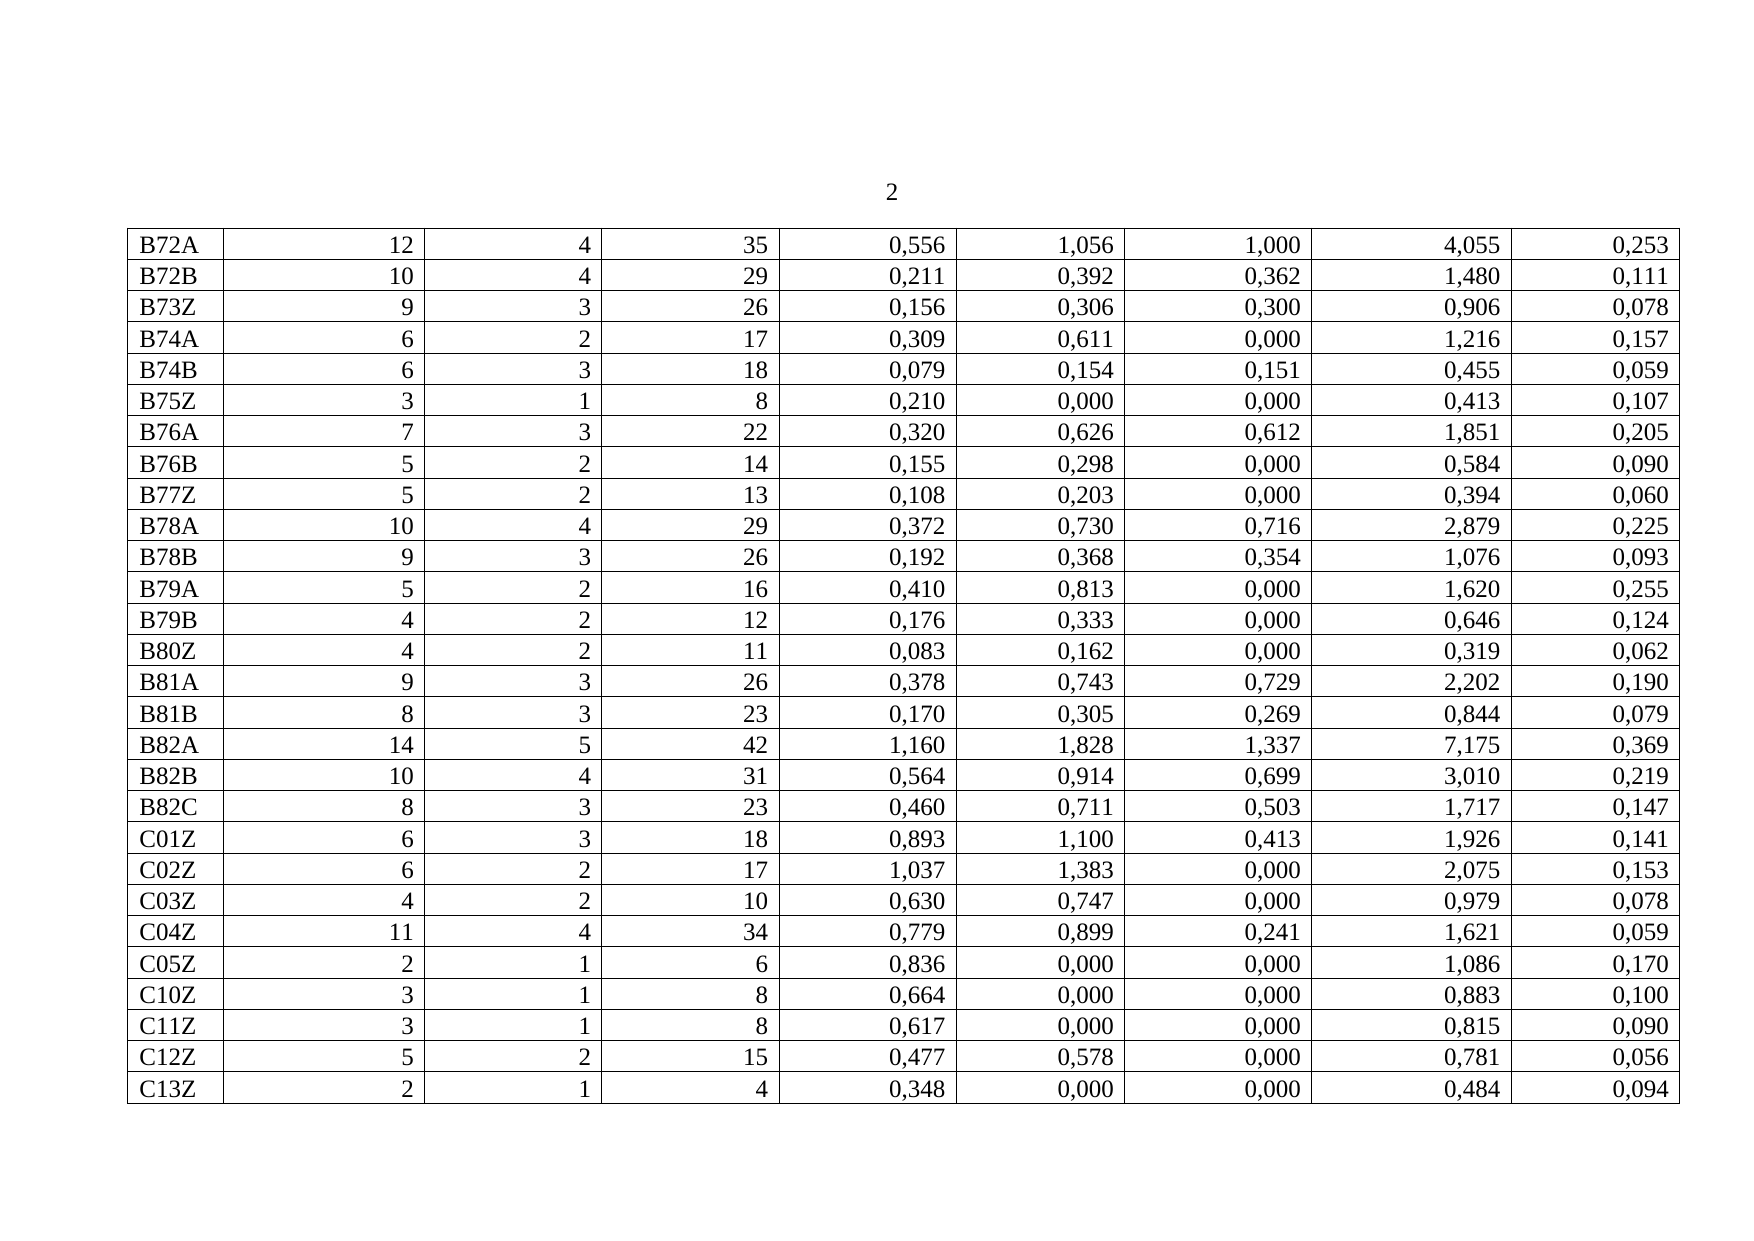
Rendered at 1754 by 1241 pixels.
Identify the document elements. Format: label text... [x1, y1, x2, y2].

table_cell 0,162 [957, 635, 1124, 665]
table_cell 0,190 [1512, 666, 1679, 696]
table_cell 4 [425, 510, 601, 540]
table_cell B77Z [128, 479, 223, 509]
table_cell B81B [128, 697, 223, 727]
table_cell 2 [425, 447, 601, 477]
table_cell 0,309 [780, 322, 956, 352]
table_cell 0,730 [957, 510, 1124, 540]
table_cell 0,211 [780, 260, 956, 290]
table_cell 0,392 [957, 260, 1124, 290]
table_cell 6 [224, 354, 424, 384]
table_cell 0,779 [780, 916, 956, 946]
table_cell 0,062 [1512, 635, 1679, 665]
table_cell 0,000 [1125, 635, 1311, 665]
table_cell 0,000 [1125, 572, 1311, 602]
table_cell 10 [224, 260, 424, 290]
table_cell 0,000 [1125, 979, 1311, 1009]
table_cell 0,813 [957, 572, 1124, 602]
table_cell 5 [224, 479, 424, 509]
table_cell 26 [602, 541, 779, 571]
table_cell 1 [425, 1072, 601, 1102]
table_cell 0,170 [1512, 947, 1679, 977]
table_cell 1 [425, 979, 601, 1009]
table_cell 0,410 [780, 572, 956, 602]
table_cell B74A [128, 322, 223, 352]
table_cell C02Z [128, 854, 223, 884]
table_cell 1,480 [1312, 260, 1511, 290]
table_cell 2,202 [1312, 666, 1511, 696]
table_cell 0,484 [1312, 1072, 1511, 1102]
table_cell 0,781 [1312, 1041, 1511, 1071]
table_cell 1,621 [1312, 916, 1511, 946]
table_cell 3,010 [1312, 760, 1511, 790]
table_cell 0,617 [780, 1010, 956, 1040]
table_cell 0,626 [957, 416, 1124, 446]
table_cell 4 [224, 885, 424, 915]
table_cell 0,056 [1512, 1041, 1679, 1071]
table_cell 4 [425, 229, 601, 259]
table_cell 8 [602, 385, 779, 415]
table_cell 5 [425, 729, 601, 759]
table_cell 0,362 [1125, 260, 1311, 290]
table_cell 0,192 [780, 541, 956, 571]
table_cell 0,000 [1125, 479, 1311, 509]
table_cell B76B [128, 447, 223, 477]
table_cell 4 [224, 635, 424, 665]
table_cell 3 [224, 979, 424, 1009]
table_cell 0,094 [1512, 1072, 1679, 1102]
table_cell 0,630 [780, 885, 956, 915]
table_cell 0,844 [1312, 697, 1511, 727]
table_cell 0,156 [780, 291, 956, 321]
table_cell B78B [128, 541, 223, 571]
table_cell C05Z [128, 947, 223, 977]
table_cell B72B [128, 260, 223, 290]
table_cell 0,000 [1125, 1041, 1311, 1071]
table_cell 0,711 [957, 791, 1124, 821]
table_cell 0,079 [1512, 697, 1679, 727]
table_cell 1,717 [1312, 791, 1511, 821]
table_cell 11 [602, 635, 779, 665]
table_cell 3 [425, 541, 601, 571]
table_cell 0,059 [1512, 354, 1679, 384]
table_cell 10 [224, 760, 424, 790]
table_cell 0,477 [780, 1041, 956, 1071]
table_cell C11Z [128, 1010, 223, 1040]
table_cell 0,556 [780, 229, 956, 259]
table_cell 0,108 [780, 479, 956, 509]
table_cell 0,646 [1312, 604, 1511, 634]
table_cell 0,305 [957, 697, 1124, 727]
table_cell 0,584 [1312, 447, 1511, 477]
table_cell 1,086 [1312, 947, 1511, 977]
table_cell 15 [602, 1041, 779, 1071]
table_cell 0,369 [1512, 729, 1679, 759]
table_cell 6 [224, 322, 424, 352]
table_cell 10 [224, 510, 424, 540]
table_cell 1,383 [957, 854, 1124, 884]
table_cell 3 [425, 666, 601, 696]
table_cell 0,306 [957, 291, 1124, 321]
table_cell 3 [425, 822, 601, 852]
table_cell 0,141 [1512, 822, 1679, 852]
table_cell 35 [602, 229, 779, 259]
table_cell 0,083 [780, 635, 956, 665]
table_cell 29 [602, 260, 779, 290]
table_cell 0,000 [957, 947, 1124, 977]
table_cell C03Z [128, 885, 223, 915]
table_cell B82A [128, 729, 223, 759]
table_cell 31 [602, 760, 779, 790]
table_cell 0,176 [780, 604, 956, 634]
table_cell 5 [224, 572, 424, 602]
table_cell 0,253 [1512, 229, 1679, 259]
table_cell 1,160 [780, 729, 956, 759]
table_cell 23 [602, 791, 779, 821]
table_cell 0,372 [780, 510, 956, 540]
table_cell B76A [128, 416, 223, 446]
table_cell B73Z [128, 291, 223, 321]
table_cell 3 [224, 385, 424, 415]
table_cell 0,203 [957, 479, 1124, 509]
table_cell 0,883 [1312, 979, 1511, 1009]
table_cell 0,219 [1512, 760, 1679, 790]
table_cell 4 [425, 760, 601, 790]
table_cell 0,157 [1512, 322, 1679, 352]
table_cell 0,612 [1125, 416, 1311, 446]
table_cell 0,147 [1512, 791, 1679, 821]
table_cell 0,460 [780, 791, 956, 821]
table_cell 18 [602, 354, 779, 384]
table_cell 0,578 [957, 1041, 1124, 1071]
table_cell B81A [128, 666, 223, 696]
table_cell 0,699 [1125, 760, 1311, 790]
table_cell 0,899 [957, 916, 1124, 946]
table_cell 3 [425, 697, 601, 727]
table_cell 0,151 [1125, 354, 1311, 384]
table_cell 0,743 [957, 666, 1124, 696]
table_cell 9 [224, 291, 424, 321]
table_cell 1,828 [957, 729, 1124, 759]
table_cell 0,205 [1512, 416, 1679, 446]
table_cell 22 [602, 416, 779, 446]
table_cell 12 [224, 229, 424, 259]
table_cell 2 [425, 854, 601, 884]
table_cell B78A [128, 510, 223, 540]
table_cell 0,000 [1125, 322, 1311, 352]
table_cell 0,000 [957, 1010, 1124, 1040]
table_cell 1,216 [1312, 322, 1511, 352]
table_cell 0,090 [1512, 1010, 1679, 1040]
table_cell B82C [128, 791, 223, 821]
table_cell 0,914 [957, 760, 1124, 790]
table_cell 0,378 [780, 666, 956, 696]
table_cell 34 [602, 916, 779, 946]
table_cell C10Z [128, 979, 223, 1009]
table_cell 0,079 [780, 354, 956, 384]
table_cell 1,056 [957, 229, 1124, 259]
table_cell 0,368 [957, 541, 1124, 571]
table_cell 0,000 [957, 385, 1124, 415]
table_cell 0,394 [1312, 479, 1511, 509]
table_cell 1,000 [1125, 229, 1311, 259]
table_cell 0,354 [1125, 541, 1311, 571]
table_cell 0,155 [780, 447, 956, 477]
table_cell 23 [602, 697, 779, 727]
table_cell 0,611 [957, 322, 1124, 352]
table_cell 0,269 [1125, 697, 1311, 727]
table_cell 17 [602, 322, 779, 352]
table_cell 0,000 [1125, 1072, 1311, 1102]
table_cell 0,124 [1512, 604, 1679, 634]
table_cell 4,055 [1312, 229, 1511, 259]
table_cell 1,926 [1312, 822, 1511, 852]
table_cell 7 [224, 416, 424, 446]
table_cell 1 [425, 385, 601, 415]
table_cell 10 [602, 885, 779, 915]
table_cell B79A [128, 572, 223, 602]
table_cell C01Z [128, 822, 223, 852]
table_cell 8 [224, 791, 424, 821]
table_cell 14 [224, 729, 424, 759]
table_cell 0,906 [1312, 291, 1511, 321]
table_cell 42 [602, 729, 779, 759]
table_cell 1,037 [780, 854, 956, 884]
table_cell 5 [224, 1041, 424, 1071]
table_cell 0,241 [1125, 916, 1311, 946]
table_cell 0,348 [780, 1072, 956, 1102]
table_cell 2 [425, 322, 601, 352]
table_cell 0,000 [1125, 447, 1311, 477]
table_cell 2,075 [1312, 854, 1511, 884]
table_cell 1,076 [1312, 541, 1511, 571]
table_cell 11 [224, 916, 424, 946]
table_cell B82B [128, 760, 223, 790]
table_cell 3 [425, 416, 601, 446]
table_cell 0,893 [780, 822, 956, 852]
table_cell 2 [224, 1072, 424, 1102]
table_cell 0,503 [1125, 791, 1311, 821]
table_cell 0,319 [1312, 635, 1511, 665]
table_cell 0,564 [780, 760, 956, 790]
table_cell 0,455 [1312, 354, 1511, 384]
table_cell 0,413 [1125, 822, 1311, 852]
table_cell 0,090 [1512, 447, 1679, 477]
table_cell 2,879 [1312, 510, 1511, 540]
table_cell 0,979 [1312, 885, 1511, 915]
table_cell 18 [602, 822, 779, 852]
table_cell 0,320 [780, 416, 956, 446]
table_cell 0,413 [1312, 385, 1511, 415]
table_cell 0,000 [1125, 604, 1311, 634]
table_cell B79B [128, 604, 223, 634]
table_cell 0,729 [1125, 666, 1311, 696]
table_cell 0,153 [1512, 854, 1679, 884]
table_cell 0,000 [1125, 854, 1311, 884]
table_cell 2 [224, 947, 424, 977]
table_cell 6 [224, 822, 424, 852]
table_cell 6 [602, 947, 779, 977]
table_cell 0,836 [780, 947, 956, 977]
table_cell 0,100 [1512, 979, 1679, 1009]
table_cell 3 [425, 354, 601, 384]
table_cell 0,078 [1512, 291, 1679, 321]
table_cell 0,210 [780, 385, 956, 415]
table_cell 0,000 [1125, 885, 1311, 915]
table_cell 1,337 [1125, 729, 1311, 759]
table_cell B74B [128, 354, 223, 384]
table_cell 0,060 [1512, 479, 1679, 509]
table_cell 17 [602, 854, 779, 884]
table_cell 0,000 [1125, 1010, 1311, 1040]
table_cell 9 [224, 666, 424, 696]
table_cell 0,170 [780, 697, 956, 727]
table_cell 0,664 [780, 979, 956, 1009]
table_cell 0,000 [957, 1072, 1124, 1102]
table_cell 0,716 [1125, 510, 1311, 540]
table_cell 0,059 [1512, 916, 1679, 946]
table_cell 14 [602, 447, 779, 477]
table_cell C12Z [128, 1041, 223, 1071]
table_cell 2 [425, 604, 601, 634]
table_cell 0,154 [957, 354, 1124, 384]
table_cell 1 [425, 1010, 601, 1040]
table_cell B75Z [128, 385, 223, 415]
table_cell 29 [602, 510, 779, 540]
table_cell 0,255 [1512, 572, 1679, 602]
table_cell 0,000 [1125, 385, 1311, 415]
table_cell 4 [602, 1072, 779, 1102]
table_cell 6 [224, 854, 424, 884]
table_cell 2 [425, 885, 601, 915]
table_cell 0,078 [1512, 885, 1679, 915]
table_cell 3 [425, 291, 601, 321]
table_cell 2 [425, 479, 601, 509]
table_cell 26 [602, 291, 779, 321]
table_cell 0,000 [1125, 947, 1311, 977]
table_cell 26 [602, 666, 779, 696]
table_cell 3 [425, 791, 601, 821]
table_cell B72A [128, 229, 223, 259]
table_cell 0,747 [957, 885, 1124, 915]
table_cell 3 [224, 1010, 424, 1040]
table_cell 1,851 [1312, 416, 1511, 446]
table_cell 12 [602, 604, 779, 634]
table_cell 8 [602, 979, 779, 1009]
table_cell 0,815 [1312, 1010, 1511, 1040]
table_cell 0,225 [1512, 510, 1679, 540]
table_cell 8 [224, 697, 424, 727]
table_cell 1,620 [1312, 572, 1511, 602]
table_cell 0,093 [1512, 541, 1679, 571]
table_cell 2 [425, 1041, 601, 1071]
table_cell 2 [425, 572, 601, 602]
table_cell 1,100 [957, 822, 1124, 852]
table_cell 2 [425, 635, 601, 665]
table_cell 0,000 [957, 979, 1124, 1009]
table_cell 0,300 [1125, 291, 1311, 321]
table_cell 0,333 [957, 604, 1124, 634]
table_cell 16 [602, 572, 779, 602]
table_cell 9 [224, 541, 424, 571]
table_cell 4 [425, 916, 601, 946]
table_cell C13Z [128, 1072, 223, 1102]
table_cell 13 [602, 479, 779, 509]
table_cell 4 [224, 604, 424, 634]
table_cell 4 [425, 260, 601, 290]
table_cell 7,175 [1312, 729, 1511, 759]
table_cell 0,111 [1512, 260, 1679, 290]
table_cell 8 [602, 1010, 779, 1040]
table_cell 5 [224, 447, 424, 477]
table_cell 0,298 [957, 447, 1124, 477]
table_cell C04Z [128, 916, 223, 946]
table_cell 1 [425, 947, 601, 977]
table_cell B80Z [128, 635, 223, 665]
table_cell 0,107 [1512, 385, 1679, 415]
